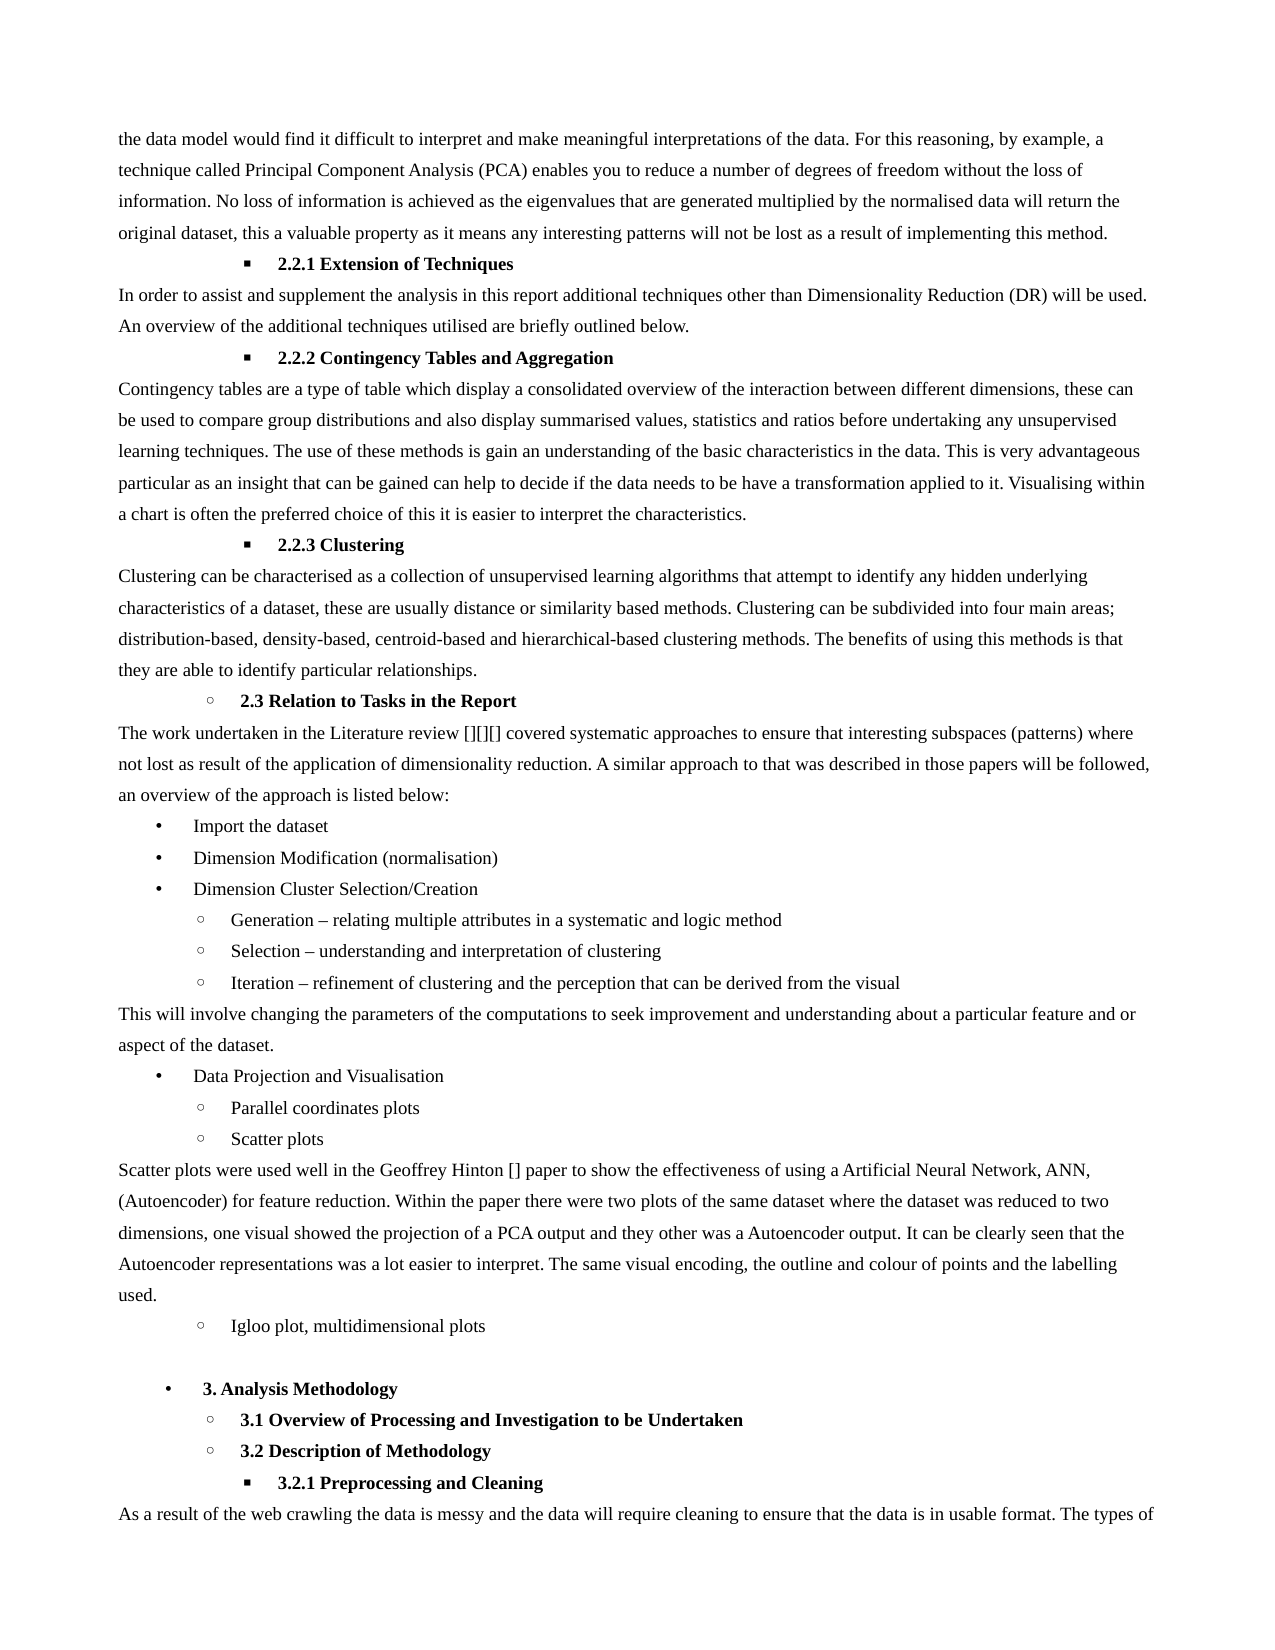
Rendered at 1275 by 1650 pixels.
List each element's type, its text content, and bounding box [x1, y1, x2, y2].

list Parallel coordinates plots [193, 1087, 1157, 1118]
list Iteration – refinement of clustering and the perception that can be derived from the visual [193, 962, 1157, 993]
text The work undertaken in the Literature review [][][] covered systematic approaches to ensure that interesting subspaces (patterns) where not lost as result of the application of dimensionality reduction. A similar approach to that was described in those papers will be followed, an overview of the approach is listed below: [118, 712, 1157, 806]
text Clustering can be characterised as a collection of unsupervised learning algorithms that attempt to identify any hidden underlying characteristics of a dataset, these are usually distance or similarity based methods. Clustering can be subdivided into four main areas; distribution-based, density-based, centroid-based and hierarchical-based clustering methods. The benefits of using this methods is that they are able to identify particular relationships. [118, 556, 1157, 681]
list 2.3 Relation to Tasks in the Report [203, 681, 1157, 712]
list Import the dataset [156, 806, 1157, 837]
list Scatter plots [193, 1118, 1157, 1149]
list 2.2.2 Contingency Tables and Aggregation [240, 337, 1157, 368]
list 3.2.1 Preprocessing and Cleaning [240, 1462, 1157, 1493]
list Generation – relating multiple attributes in a systematic and logic method [193, 899, 1157, 931]
list Selection – understanding and interpretation of clustering [193, 931, 1157, 962]
list Data Projection and Visualisation [156, 1056, 1157, 1087]
list Igloo plot, multidimensional plots [193, 1306, 1157, 1337]
text Scatter plots were used well in the Geoffrey Hinton [] paper to show the effectiveness of using a Artificial Neural Network, ANN, (Autoencoder) for feature reduction. Within the paper there were two plots of the same dataset where the dataset was reduced to two dimensions, one visual showed the projection of a PCA output and they other was a Autoencoder output. It can be clearly seen that the Autoencoder representations was a lot easier to interpret. The same visual encoding, the outline and colour of points and the labelling used. [118, 1149, 1157, 1306]
text In order to assist and supplement the analysis in this report additional techniques other than Dimensionality Reduction (DR) will be used. An overview of the additional techniques utilised are briefly outlined below. [118, 274, 1157, 337]
list 3.1 Overview of Processing and Investigation to be Undertaken [203, 1399, 1157, 1431]
text Contingency tables are a type of table which display a consolidated overview of the interaction between different dimensions, these can be used to compare group distributions and also display summarised values, statistics and ratios before undertaking any unsupervised learning techniques. The use of these methods is gain an understanding of the basic characteristics in the data. This is very advantageous particular as an insight that can be gained can help to decide if the data needs to be have a transformation applied to it. Visualising within a chart is often the preferred choice of this it is easier to interpret the characteristics. [118, 368, 1157, 524]
list 2.2.1 Extension of Techniques [240, 243, 1157, 274]
list 2.2.3 Clustering [240, 524, 1157, 556]
list Dimension Modification (normalisation) [156, 837, 1157, 868]
text As a result of the web crawling the data is messy and the data will require cleaning to ensure that the data is in usable format. The types of [118, 1493, 1157, 1524]
list 3.2 Description of Methodology [203, 1431, 1157, 1462]
list 3. Analysis Methodology [165, 1368, 1157, 1399]
text This will involve changing the parameters of the computations to seek improvement and understanding about a particular feature and or aspect of the dataset. [118, 993, 1157, 1056]
list Dimension Cluster Selection/Creation [156, 868, 1157, 899]
text the data model would find it difficult to interpret and make meaningful interpretations of the data. For this reasoning, by example, a technique called Principal Component Analysis (PCA) enables you to reduce a number of degrees of freedom without the loss of information. No loss of information is achieved as the eigenvalues that are generated multiplied by the normalised data will return the original dataset, this a valuable property as it means any interesting patterns will not be lost as a result of implementing this method. [118, 118, 1157, 243]
